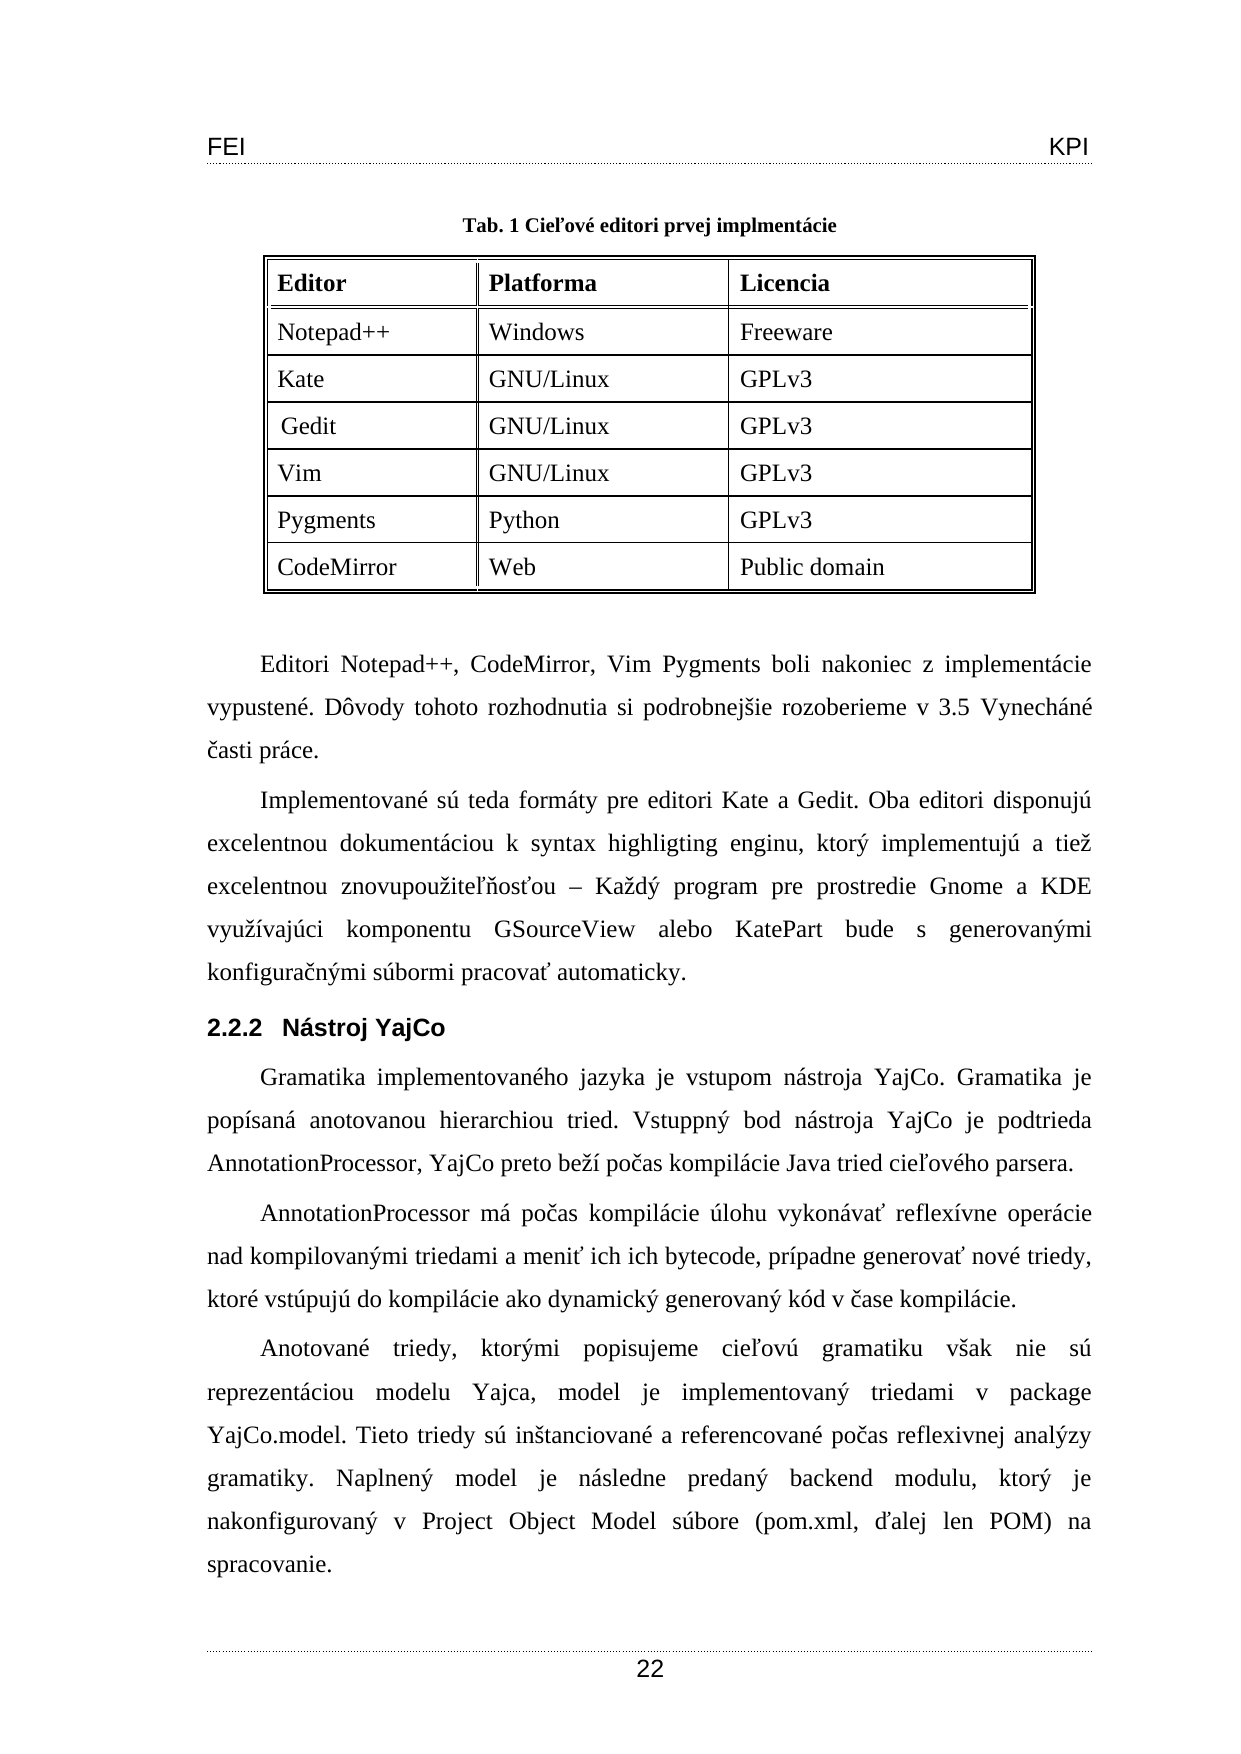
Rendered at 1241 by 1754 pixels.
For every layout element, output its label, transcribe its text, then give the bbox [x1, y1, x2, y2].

table_cell Pygments [268, 497, 476, 542]
table_header Editor [268, 260, 477, 305]
table_cell Web [478, 543, 728, 589]
text Implementované sú teda formáty pre editori Kate a Gedit. Oba editori disponujú excelentnou dokumentáciou k syntax highligting enginu, ktorý implementujú a tiež excelentnou znovupoužiteľňosťou – Každý program pre prostredie Gnome a KDE využívajúci komponentu GSourceView alebo KatePart bude s generovanými konfiguračnými súbormi pracovať automaticky. [207, 785, 1092, 986]
table_cell GPLv3 [729, 403, 1031, 448]
table_cell Kate [268, 356, 476, 401]
table_cell Gedit [268, 403, 476, 448]
table_cell Freeware [729, 305, 1033, 354]
table_cell Notepad++ [266, 305, 477, 354]
table_header Platforma [478, 260, 728, 305]
table_cell Public domain [729, 543, 1031, 589]
text Anotované triedy, ktorými popisujeme cieľovú gramatiku však nie sú reprezentáciou modelu Yajca, model je implementovaný triedami v package YajCo.model. Tieto triedy sú inštanciované a referencované počas reflexivnej analýzy gramatiky. Naplnený model je následne predaný backend modulu, ktorý je nakonfigurovaný v Project Object Model súbore (pom.xml, ďalej len POM) na spracovanie. [207, 1333, 1092, 1578]
text Editori Notepad++, CodeMirror, Vim Pygments boli nakoniec z implementácie vypustené. Dôvody tohoto rozhodnutia si podrobnejšie rozoberieme v 3.5 Vynecháné časti práce. [207, 649, 1092, 764]
table_cell GPLv3 [729, 497, 1031, 542]
text AnnotationProcessor má počas kompilácie úlohu vykonávať reflexívne operácie nad kompilovanými triedami a meniť ich ich bytecode, prípadne generovať nové triedy, ktoré vstúpujú do kompilácie ako dynamický generovaný kód v čase kompilácie. [207, 1198, 1092, 1313]
table_cell GNU/Linux [479, 403, 728, 448]
table_cell Python [479, 497, 728, 542]
table_cell CodeMirror [268, 543, 477, 589]
table_cell GPLv3 [729, 450, 1031, 495]
text Tab. 1 Cieľové editori prvej implmentácie [207, 213, 1092, 237]
table_cell Windows [479, 309, 728, 354]
list Nástroj YajCo [207, 1013, 1092, 1042]
text Gramatika implementovaného jazyka je vstupom nástroja YajCo. Gramatika je popísaná anotovanou hierarchiou tried. Vstuppný bod nástroja YajCo je podtrieda AnnotationProcessor, YajCo preto beží počas kompilácie Java tried cieľového parsera. [207, 1062, 1092, 1177]
table_header Licencia [729, 260, 1031, 305]
table_cell Vim [268, 450, 476, 495]
table_cell GNU/Linux [479, 356, 728, 401]
table_cell GNU/Linux [479, 450, 728, 495]
table_cell GPLv3 [729, 356, 1031, 401]
